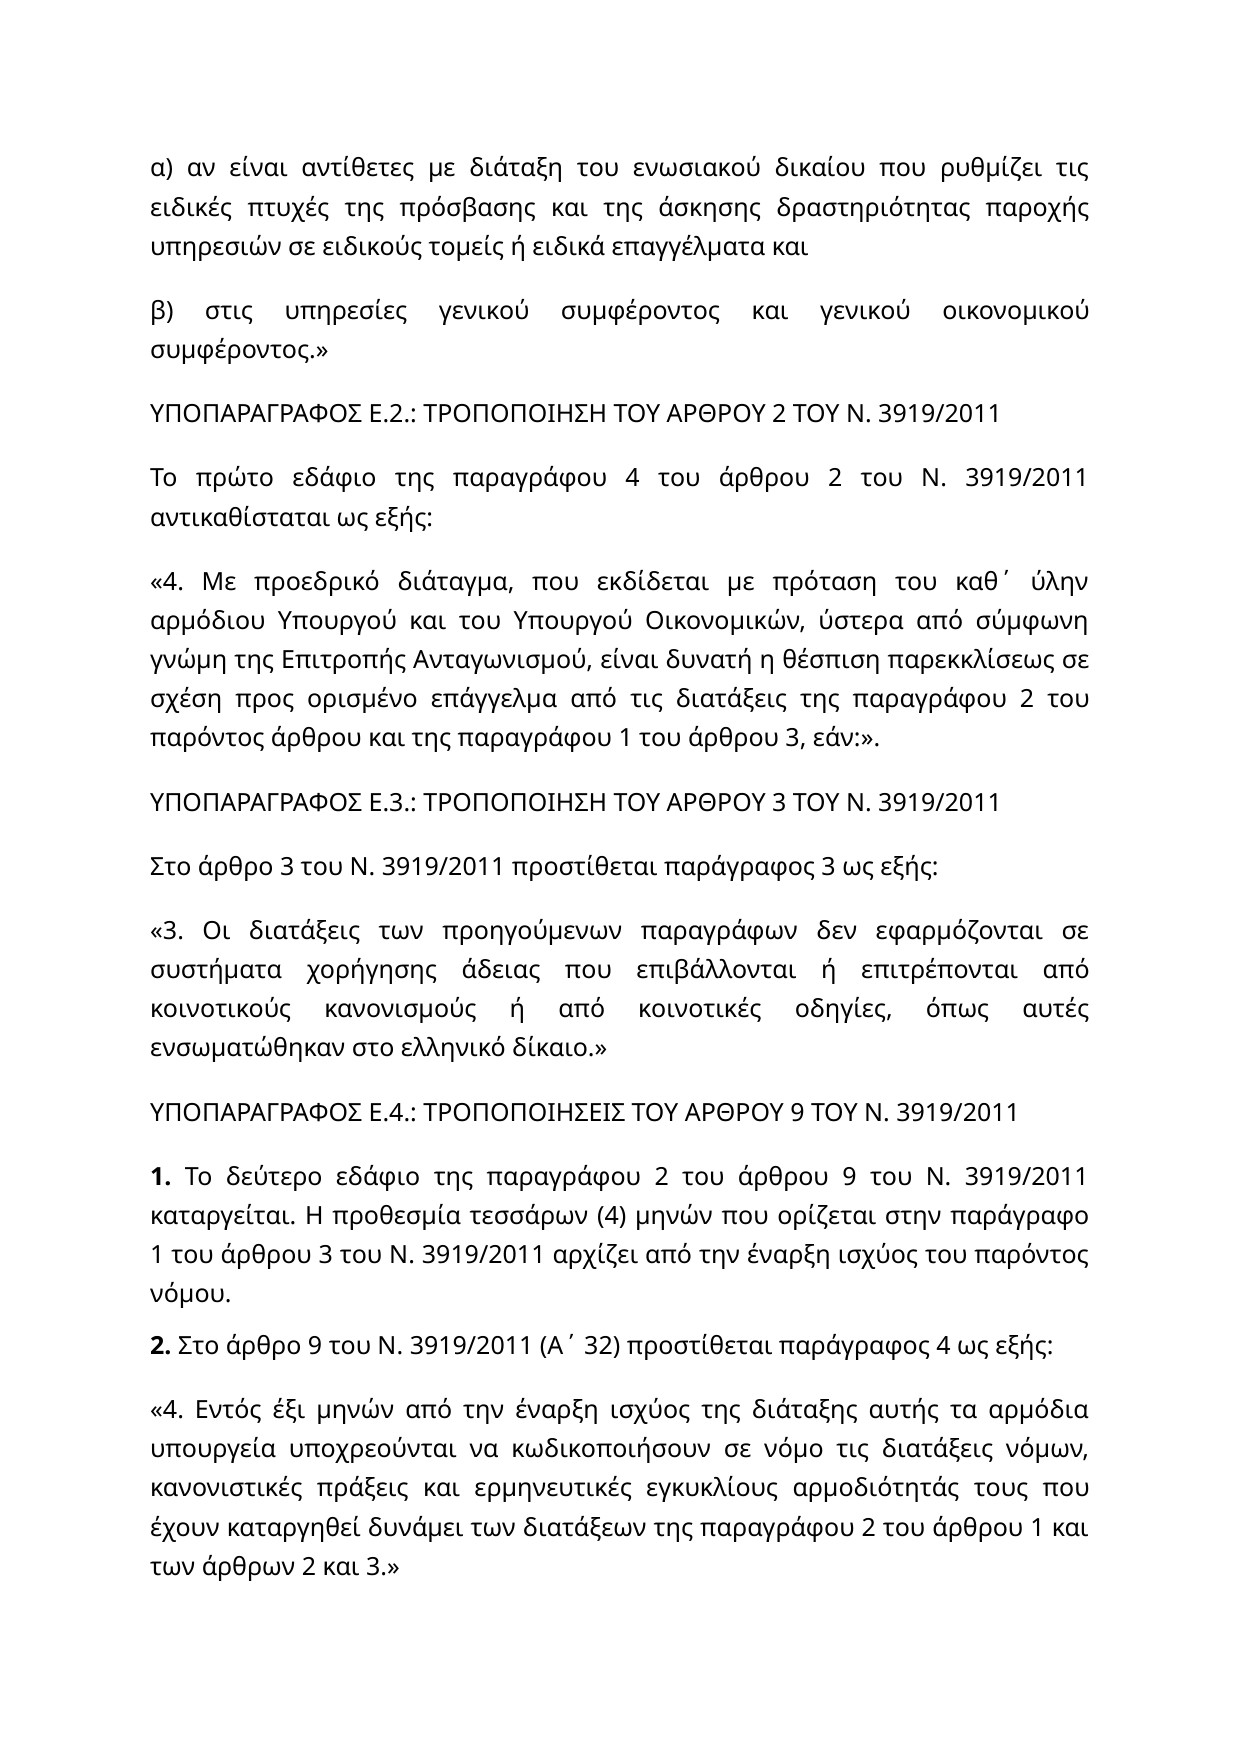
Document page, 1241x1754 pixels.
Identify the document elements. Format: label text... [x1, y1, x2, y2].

text β) στις υπηρεσίες γενικού συμφέροντος και γενικού οικονομικού συμφέροντος.» [150, 292, 1090, 366]
text ΥΠΟΠΑΡΑΓΡΑΦΟΣ Ε.2.: ΤΡΟΠΟΠΟΙΗΣΗ ΤΟΥ ΑΡΘΡΟΥ 2 ΤΟΥ Ν. 3919/2011 [150, 396, 1090, 430]
text «4. Εντός έξι μηνών από την έναρξη ισχύος της διάταξης αυτής τα αρμόδια υπουργεία υποχρεούνται να κωδικοποιήσουν σε νόμο τις διατάξεις νόμων, κανονιστικές πράξεις και ερμηνευτικές εγκυκλίους αρμοδιότητάς τους που έχουν καταργηθεί δυνάμει των διατάξεων της παραγράφου 2 του άρθρου 1 και των άρθρων 2 και 3.» [150, 1392, 1090, 1582]
text α) αν είναι αντίθετες με διάταξη του ενωσιακού δικαίου που ρυθμίζει τις ειδικές πτυχές της πρόσβασης και της άσκησης δραστηριότητας παροχής υπηρεσιών σε ειδικούς τομείς ή ειδικά επαγγέλματα και [150, 150, 1090, 262]
text 1. Το δεύτερο εδάφιο της παραγράφου 2 του άρθρου 9 του Ν. 3919/2011 καταργείται. Η προθεσμία τεσσάρων (4) μηνών που ορίζεται στην παράγραφο 1 του άρθρου 3 του Ν. 3919/2011 αρχίζει από την έναρξη ισχύος του παρόντος νόμου. [150, 1158, 1090, 1310]
text 2. Στο άρθρο 9 του Ν. 3919/2011 (Α΄ 32) προστίθεται παράγραφος 4 ως εξής: [150, 1327, 1090, 1362]
text ΥΠΟΠΑΡΑΓΡΑΦΟΣ Ε.3.: ΤΡΟΠΟΠΟΙΗΣΗ ΤΟΥ ΑΡΘΡΟΥ 3 ΤΟΥ Ν. 3919/2011 [150, 784, 1090, 818]
text «4. Με προεδρικό διάταγμα, που εκδίδεται με πρόταση του καθ΄ ύλην αρμόδιου Υπουργού και του Υπουργού Οικονομικών, ύστερα από σύμφωνη γνώμη της Επιτροπής Ανταγωνισμού, είναι δυνατή η θέσπιση παρεκκλίσεως σε σχέση προς ορισμένο επάγγελμα από τις διατάξεις της παραγράφου 2 του παρόντος άρθρου και της παραγράφου 1 του άρθρου 3, εάν:». [150, 563, 1090, 754]
text «3. Οι διατάξεις των προηγούμενων παραγράφων δεν εφαρμόζονται σε συστήματα χορήγησης άδειας που επιβάλλονται ή επιτρέπονται από κοινοτικούς κανονισμούς ή από κοινοτικές οδηγίες, όπως αυτές ενσωματώθηκαν στο ελληνικό δίκαιο.» [150, 912, 1090, 1064]
text Στο άρθρο 3 του Ν. 3919/2011 προστίθεται παράγραφος 3 ως εξής: [150, 848, 1090, 882]
text Το πρώτο εδάφιο της παραγράφου 4 του άρθρου 2 του Ν. 3919/2011 αντικαθίσταται ως εξής: [150, 460, 1090, 533]
text ΥΠΟΠΑΡΑΓΡΑΦΟΣ Ε.4.: ΤΡΟΠΟΠΟΙΗΣΕΙΣ ΤΟΥ ΑΡΘΡΟΥ 9 ΤΟΥ Ν. 3919/2011 [150, 1094, 1090, 1128]
